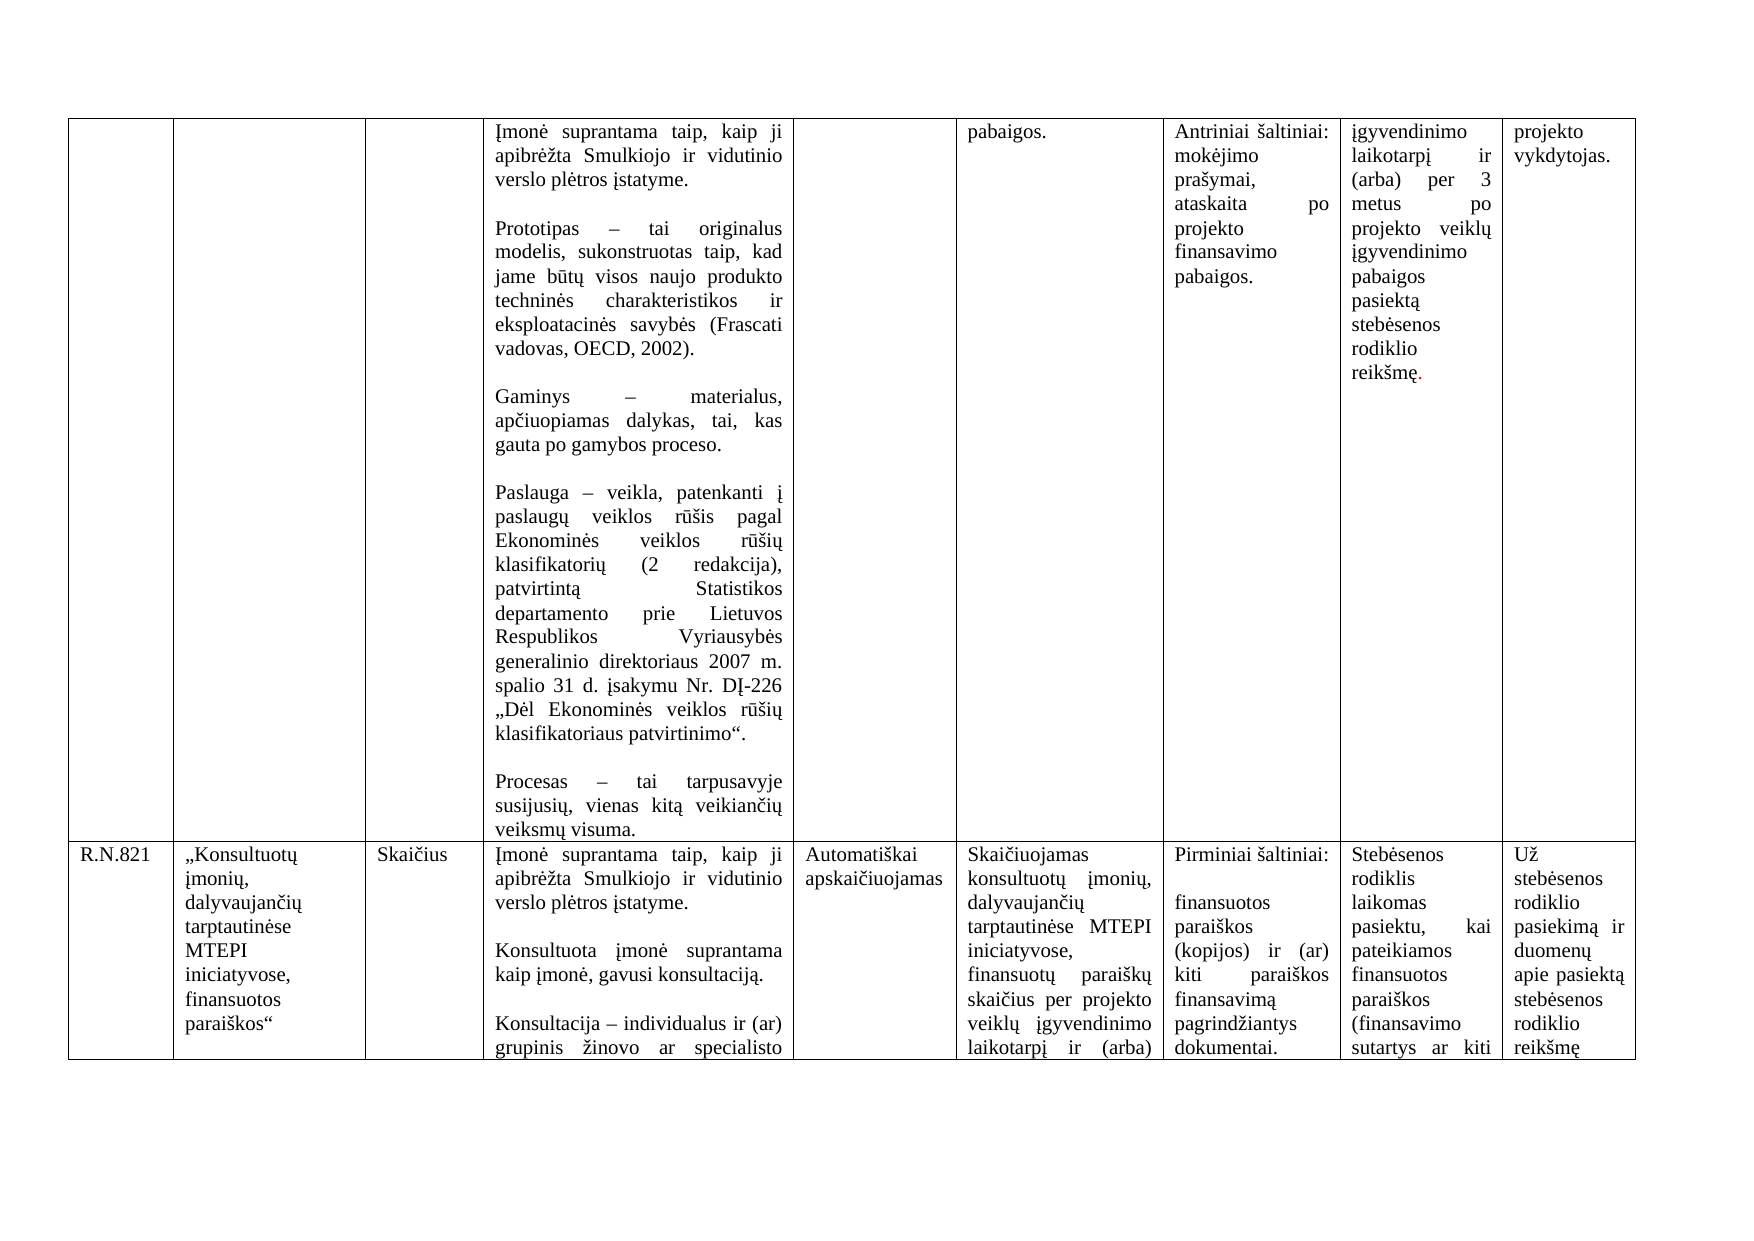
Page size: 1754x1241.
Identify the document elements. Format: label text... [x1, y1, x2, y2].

table_cell Automatiškai apskaičiuojamas [794, 842, 956, 1059]
table_cell Už stebėsenos rodiklio pasiekimą ir duomenų apie pasiektą stebėsenos rodiklio reikšmę [1503, 842, 1635, 1059]
table_cell Įmonė suprantama taip, kaip ji apibrėžta Smulkiojo ir vidutinio verslo plėtros įstatyme. Konsultuota įmonė suprantama kaip įmonė, gavusi konsultaciją. Konsultacija – individualus ir (ar) grupinis žinovo ar specialisto [484, 842, 793, 1059]
table_cell [366, 119, 483, 841]
table_cell Pirminiai šaltiniai: finansuotos paraiškos (kopijos) ir (ar) kiti paraiškos finansavimą pagrindžiantys dokumentai. [1164, 842, 1340, 1059]
table_cell Skaičiuojamas konsultuotų įmonių, dalyvaujančių tarptautinėse MTEPI iniciatyvose, finansuotų paraiškų skaičius per projekto veiklų įgyvendinimo laikotarpį ir (arba) [957, 842, 1163, 1059]
table_cell Antriniai šaltiniai: mokėjimo prašymai, ataskaita po projekto finansavimo pabaigos. [1164, 119, 1340, 841]
table_cell [174, 119, 365, 841]
table_cell [794, 119, 956, 841]
table_cell [69, 119, 173, 841]
table_cell „Konsultuotų įmonių, dalyvaujančių tarptautinėse MTEPI iniciatyvose, finansuotos paraiškos“ [174, 842, 365, 1059]
table_cell įgyvendinimo laikotarpį ir (arba) per 3 metus po projekto veiklų įgyvendinimo pabaigos pasiektą stebėsenos rodiklio reikšmę. [1341, 119, 1502, 841]
table_cell pabaigos. [957, 119, 1163, 841]
table_cell Skaičius [366, 842, 483, 1059]
table_cell Stebėsenos rodiklis laikomas pasiektu, kai pateikiamos finansuotos paraiškos (finansavimo sutartys ar kiti [1341, 842, 1502, 1059]
table_cell Įmonė suprantama taip, kaip ji apibrėžta Smulkiojo ir vidutinio verslo plėtros įstatyme. Prototipas – tai originalus modelis, sukonstruotas taip, kad jame būtų visos naujo produkto techninės charakteristikos ir eksploatacinės savybės (Frascati vadovas, OECD, 2002). Gaminys – materialus, apčiuopiamas dalykas, tai, kas gauta po gamybos proceso. Paslauga – veikla, patenkanti į paslaugų veiklos rūšis pagal Ekonominės veiklos rūšių klasifikatorių (2 redakcija), patvirtintą Statistikos departamento prie Lietuvos Respublikos Vyriausybės generalinio direktoriaus 2007 m. spalio 31 d. įsakymu Nr. DĮ-226 „Dėl Ekonominės veiklos rūšių klasifikatoriaus patvirtinimo“. Procesas – tai tarpusavyje susijusių, vienas kitą veikiančių veiksmų visuma. [484, 119, 793, 841]
table_cell R.N.821 [69, 842, 173, 1059]
table_cell projekto vykdytojas. [1503, 119, 1635, 841]
